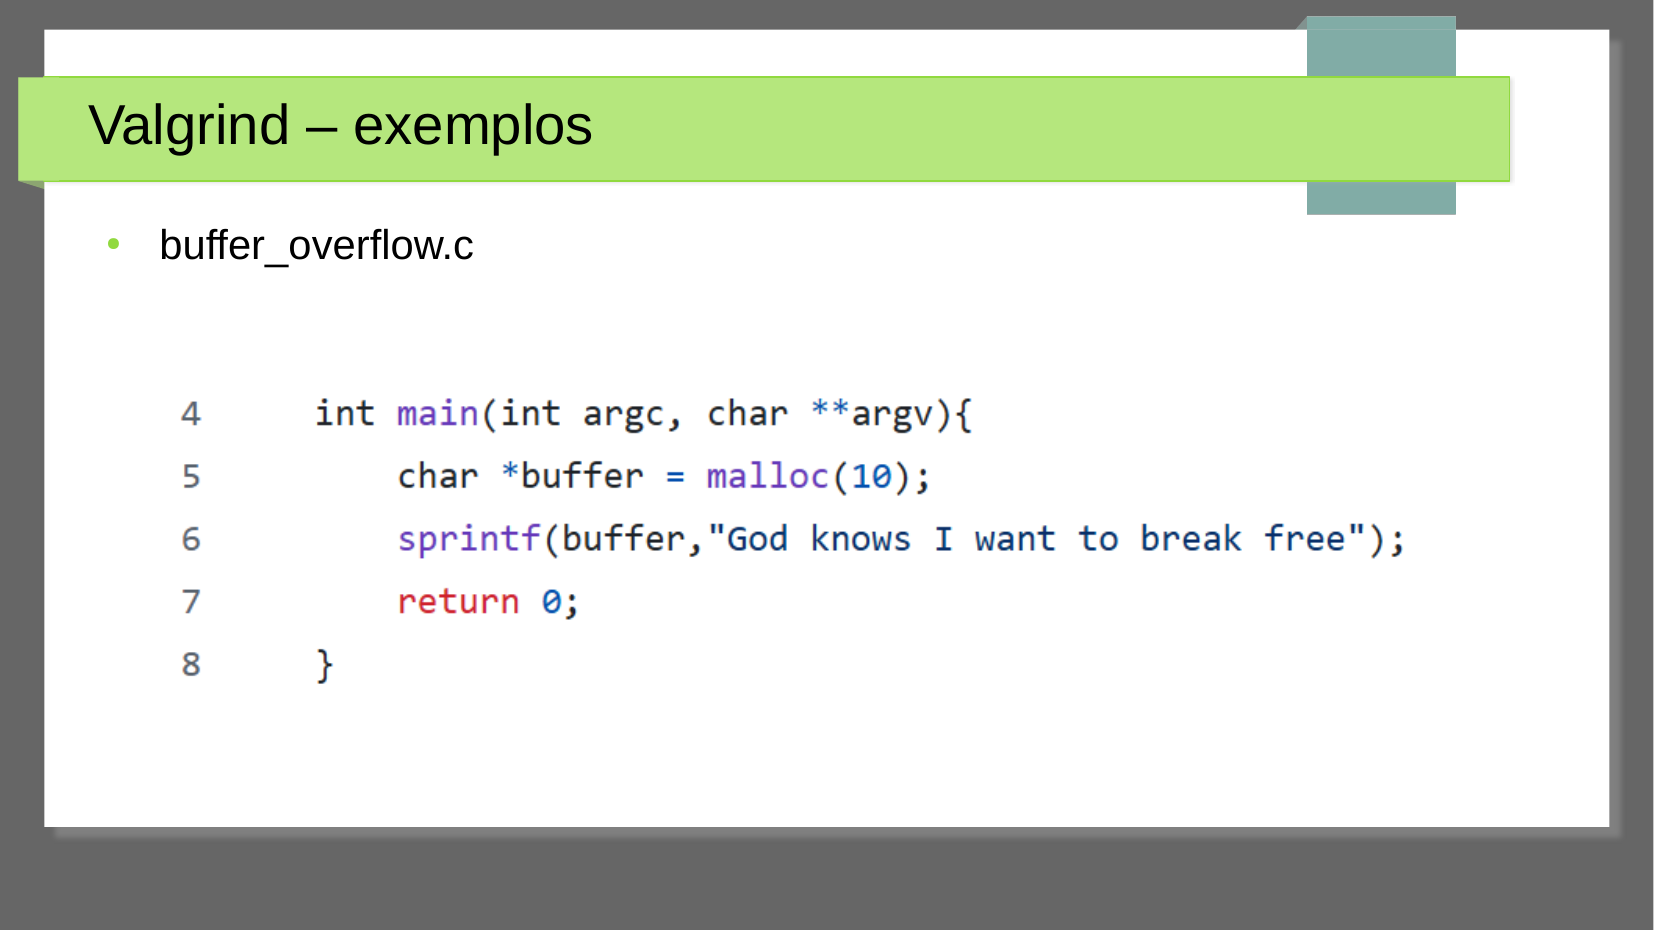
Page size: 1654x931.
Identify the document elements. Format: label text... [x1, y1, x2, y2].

title Valgrind – exemplos [88, 73, 1506, 178]
picture [147, 380, 1450, 709]
list buffer_overflow.c [88, 221, 1565, 813]
